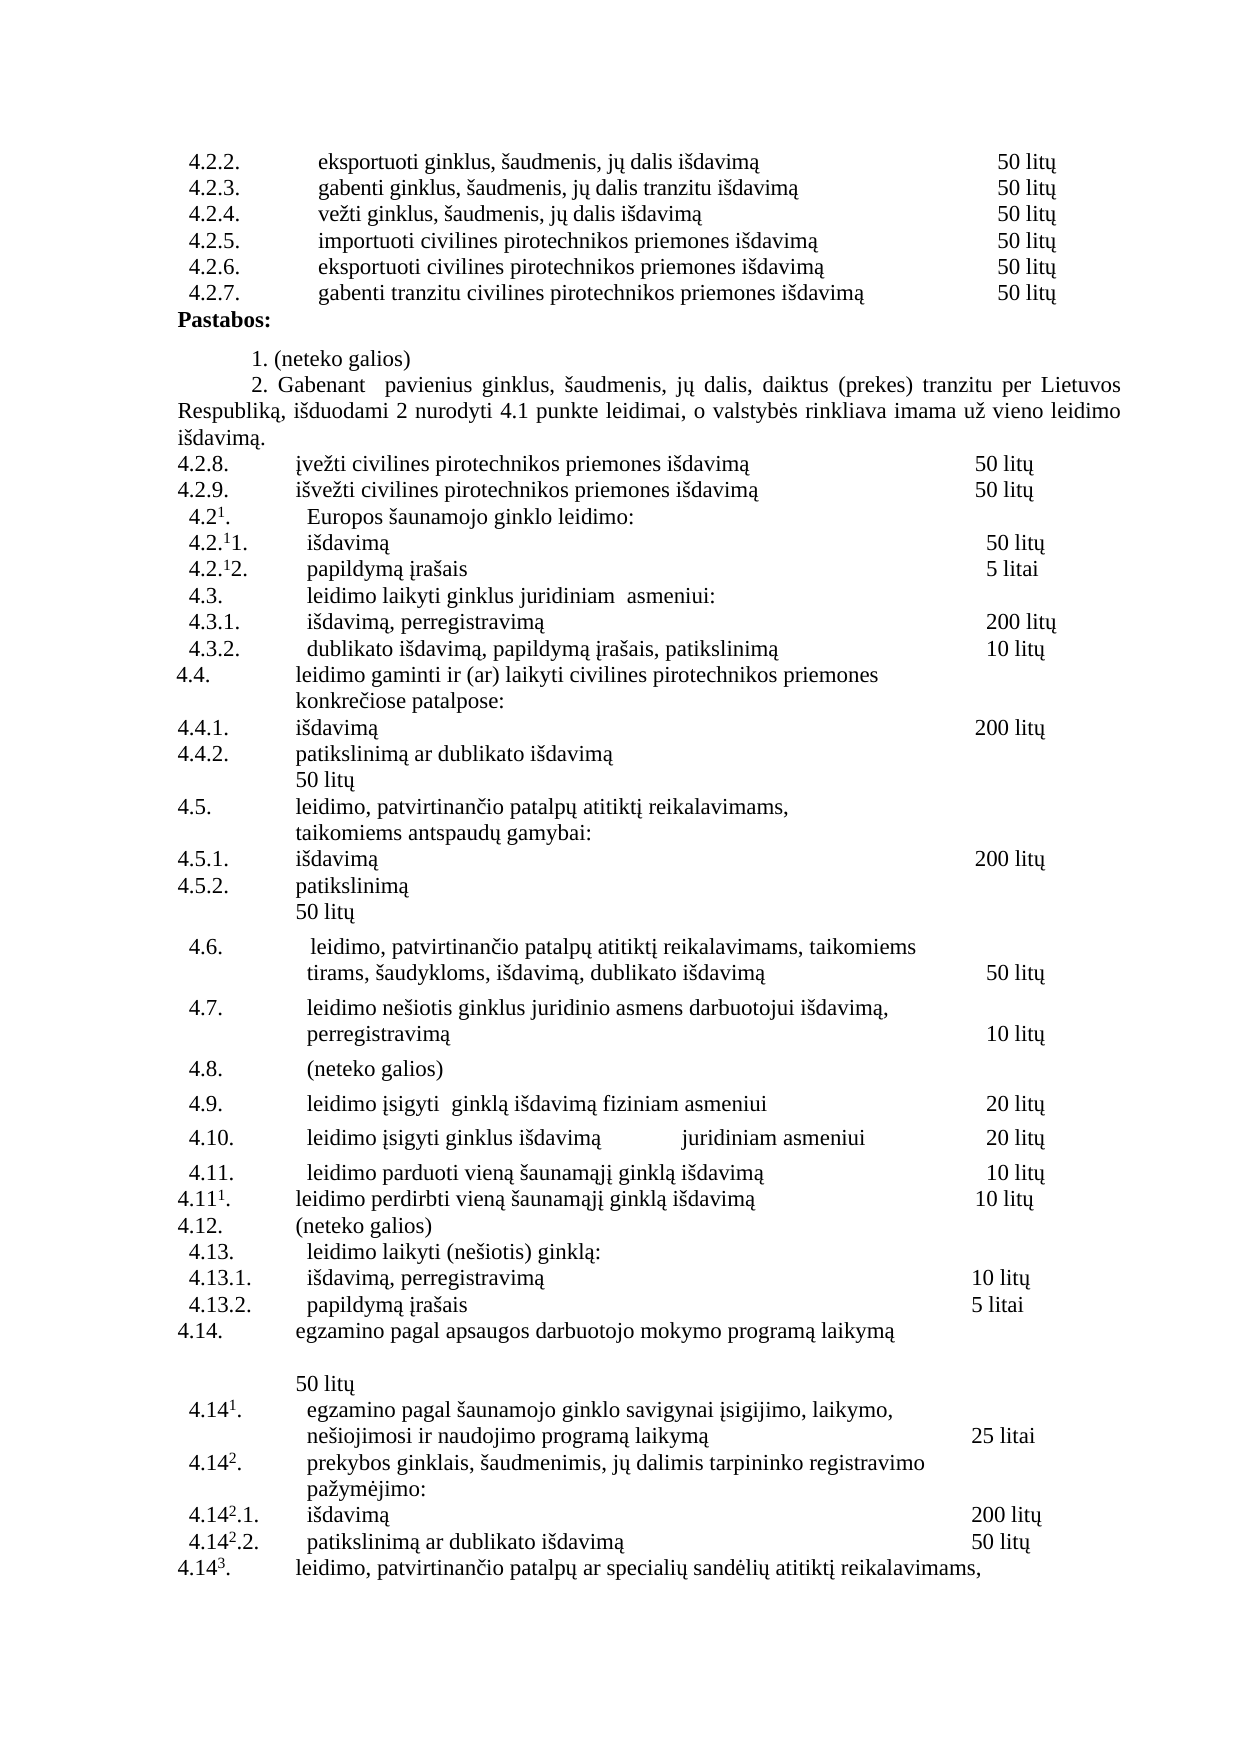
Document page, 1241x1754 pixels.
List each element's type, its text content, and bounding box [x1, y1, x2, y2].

text Pastabos: [177, 306, 1122, 332]
text konkrečiose patalpose: [176, 687, 974, 714]
text 4.5.1. išdavimą 200 litų [177, 845, 1122, 872]
table_header egzamino pagal šaunamojo ginklo savigynai įsigijimo, laikymo, nešiojimosi ir naudojimo programą laikymą [307, 1396, 971, 1449]
table_header [986, 503, 1133, 529]
table_cell 4.3.2. [177, 635, 307, 661]
table_header 4.6. [177, 925, 307, 986]
table_cell 4.13.1. [177, 1264, 307, 1291]
table_cell papildymą įrašais [307, 1291, 971, 1317]
table_cell prekybos ginklais, šaudmenimis, jų dalimis tarpininko registravimo pažymėjimo: [307, 1449, 971, 1502]
table_cell 50 litų [986, 148, 1133, 174]
table_header [971, 1238, 1119, 1264]
table_header Europos šaunamojo ginklo leidimo: [307, 503, 986, 529]
text taikomiems antspaudų gamybai: [177, 819, 1122, 845]
table_cell 4.8. [177, 1047, 307, 1081]
table_cell 4.142.1. [177, 1502, 307, 1528]
table_cell 50 litų [986, 280, 1133, 306]
table_cell 4.142.2. [177, 1528, 307, 1554]
table_cell 4.2.5. [177, 227, 307, 253]
table_cell 4.7. [177, 986, 307, 1047]
table_cell patikslinimą ar dublikato išdavimą [307, 1528, 971, 1554]
text 4.4. leidimo gaminti ir (ar) laikyti civilines pirotechnikos priemones [176, 661, 974, 687]
text 4.111. leidimo perdirbti vieną šaunamąjį ginklą išdavimą 10 litų [177, 1185, 1122, 1212]
table_cell 4.2.11. [177, 529, 307, 556]
table_cell išdavimą, perregistravimą [307, 1264, 971, 1291]
table_cell 4.2.6. [177, 253, 307, 279]
table_cell leidimo parduoti vieną šaunamąjį ginklą išdavimą [307, 1151, 986, 1185]
table_cell 50 litų [986, 529, 1133, 556]
table_cell eksportuoti ginklus, šaudmenis, jų dalis išdavimą [307, 148, 986, 174]
table_header 4.141. [177, 1396, 307, 1449]
table_cell 10 litų [986, 635, 1133, 661]
table_cell leidimo įsigyti ginklus išdavimą juridiniam asmeniui [307, 1116, 986, 1151]
table_cell 4.142. [177, 1449, 307, 1502]
table_cell 200 litų [971, 1502, 1119, 1528]
table_cell 4.2.12. [177, 556, 307, 582]
table_cell 50 litų [971, 1528, 1119, 1554]
text 1. (neteko galios) [177, 345, 1122, 371]
table_header 4.13. [177, 1238, 307, 1264]
text 4.2.8. įvežti civilines pirotechnikos priemones išdavimą 50 litų [177, 450, 1226, 476]
table_cell importuoti civilines pirotechnikos priemones išdavimą [307, 227, 986, 253]
table_cell 20 litų [986, 1081, 1133, 1116]
text 4.5.2. patikslinimą 50 litų [177, 872, 945, 924]
table_cell [971, 1449, 1119, 1502]
text 4.5. leidimo, patvirtinančio patalpų atitiktį reikalavimams, [177, 793, 1122, 819]
table_header leidimo, patvirtinančio patalpų atitiktį reikalavimams, taikomiems tirams, šaudykloms, išdavimą, dublikato išdavimą [307, 925, 986, 986]
table_cell 4.9. [177, 1081, 307, 1116]
text 4.4.2. patikslinimą ar dublikato išdavimą 50 litų [177, 740, 945, 793]
table_cell 4.2.3. [177, 174, 307, 200]
table_header 4.21. [177, 503, 307, 529]
table_cell leidimo nešiotis ginklus juridinio asmens darbuotojui išdavimą, perregistravimą [307, 986, 986, 1047]
table_header 50 litų [986, 925, 1133, 986]
table_cell 4.2.7. [177, 280, 307, 306]
table_cell 4.2.2. [177, 148, 307, 174]
table_cell 4.10. [177, 1116, 307, 1151]
table_cell išdavimą, perregistravimą [307, 608, 986, 634]
table_cell 4.11. [177, 1151, 307, 1185]
table_cell 20 litų [986, 1116, 1133, 1151]
table_cell 4.3.1. [177, 608, 307, 634]
table_cell 50 litų [986, 253, 1133, 279]
table_cell leidimo įsigyti ginklą išdavimą fiziniam asmeniui [307, 1081, 986, 1116]
table_cell 50 litų [986, 174, 1133, 200]
table_cell (neteko galios) [307, 1047, 986, 1081]
table_cell 5 litai [971, 1291, 1119, 1317]
table_cell [986, 1047, 1133, 1081]
table_cell 5 litai [986, 556, 1133, 582]
text 4.4.1. išdavimą 200 litų [177, 714, 1137, 740]
table_cell 4.13.2. [177, 1291, 307, 1317]
table_cell dublikato išdavimą, papildymą įrašais, patikslinimą [307, 635, 986, 661]
text 2. Gabenant pavienius ginklus, šaudmenis, jų dalis, daiktus (prekes) tranzitu per Lietuvos Respubliką, išduodami 2 nurodyti 4.1 punkte leidimai, o valstybės rinkliava imama už vieno leidimo išdavimą. [177, 371, 1122, 450]
text 4.12. (neteko galios) [177, 1212, 945, 1238]
table_cell 4.2.4. [177, 200, 307, 227]
table_cell 200 litų [986, 608, 1133, 634]
text 4.14. egzamino pagal apsaugos darbuotojo mokymo programą laikymą 50 litų [177, 1317, 945, 1396]
table_cell 10 litų [971, 1264, 1119, 1291]
table_cell 10 litų [986, 1151, 1133, 1185]
table_header leidimo laikyti (nešiotis) ginklą: [307, 1238, 971, 1264]
table_cell gabenti ginklus, šaudmenis, jų dalis tranzitu išdavimą [307, 174, 986, 200]
text 4.143. leidimo, patvirtinančio patalpų ar specialių sandėlių atitiktį reikalavimams, [177, 1554, 1122, 1581]
table_cell gabenti tranzitu civilines pirotechnikos priemones išdavimą [307, 280, 986, 306]
table_cell 4.3. [177, 582, 307, 608]
table_cell leidimo laikyti ginklus juridiniam asmeniui: [307, 582, 986, 608]
table_cell papildymą įrašais [307, 556, 986, 582]
table_cell [986, 582, 1133, 608]
table_cell 10 litų [986, 986, 1133, 1047]
table_cell išdavimą [307, 529, 986, 556]
text 4.2.9. išvežti civilines pirotechnikos priemones išdavimą 50 litų [177, 476, 1122, 503]
table_header 25 litai [971, 1396, 1119, 1449]
table_cell eksportuoti civilines pirotechnikos priemones išdavimą [307, 253, 986, 279]
table_cell 50 litų [986, 200, 1133, 227]
table_cell vežti ginklus, šaudmenis, jų dalis išdavimą [307, 200, 986, 227]
table_cell išdavimą [307, 1502, 971, 1528]
table_cell 50 litų [986, 227, 1133, 253]
